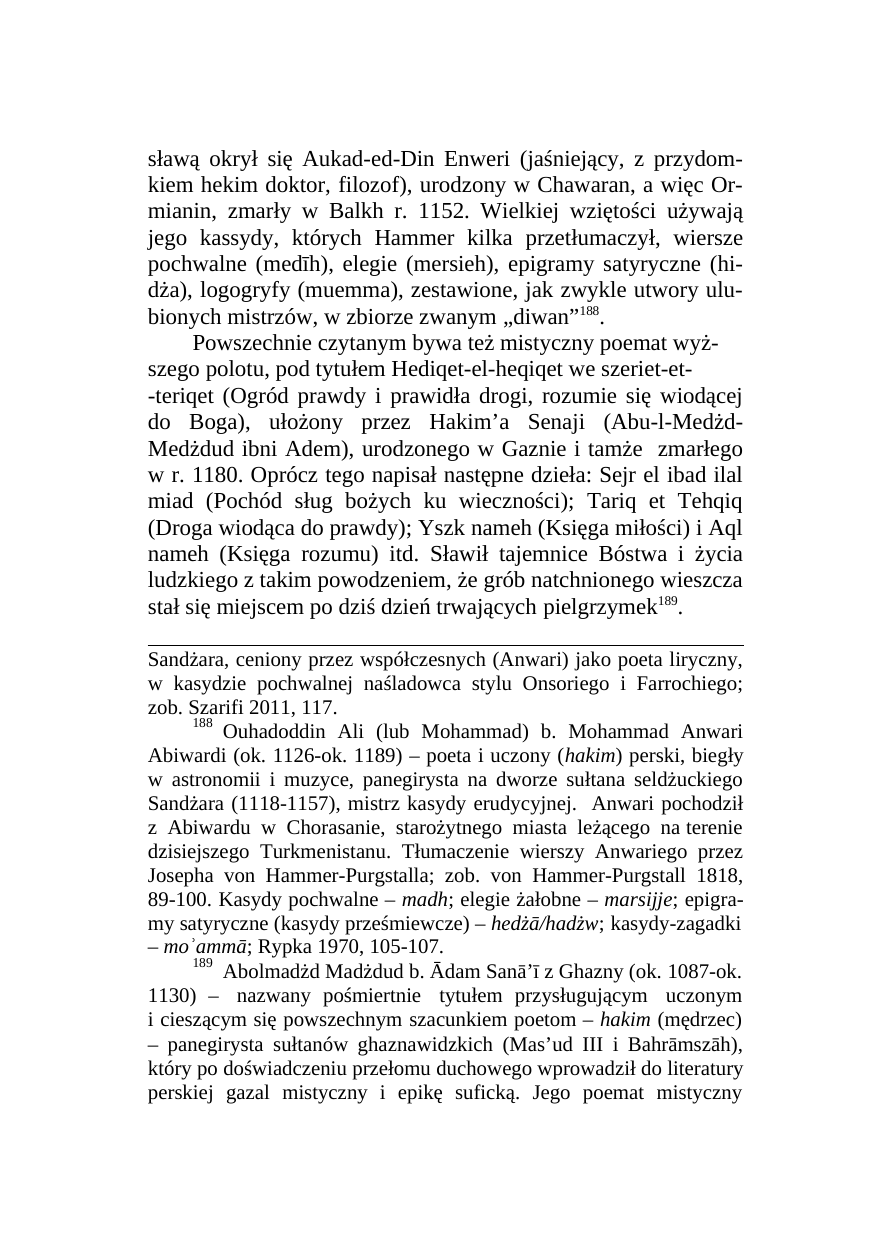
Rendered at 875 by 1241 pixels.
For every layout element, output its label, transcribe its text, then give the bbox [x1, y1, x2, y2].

text – moʾammā; Rypka 1970, 105-107. [148, 935, 757, 958]
text dzisiejszego Turkmenistanu. Tłumaczenie wierszy Anwariego przez Josepha von Hammer-Purgstalla; zob. von Hammer-Purgstall 1818, 89-100. Kasydy pochwalne – madh; elegie żałobne – marsijje; epigra- my satyryczne (kasydy prześmiewcze) – hedżā/hadżw; kasydy-zagadki [148, 839, 744, 935]
text sławą okrył się Aukad-ed-Din Enweri (jaśniejący, z przydom- kiem hekim doktor, filozof), urodzony w Chawaran, a więc Or- mianin, zmarły w Balkh r. 1152. Wielkiej wziętości używają jego kassydy, których Hammer kilka przetłumaczył, wiersze pochwalne (medīh), elegie (mersieh), epigramy satyryczne (hi- dża), logogryfy (muemma), zestawione, jak zwykle utwory ulu- bionych mistrzów, w zbiorze zwanym „diwan”188. [148, 144, 744, 329]
text 188 Ouhadoddin Ali (lub Mohammad) b. Mohammad Anwari Abiwardi (ok. 1126-ok. 1189) – poeta i uczony (hakim) perski, biegły w astronomii i muzyce, panegirysta na dworze sułtana seldżuckiego Sandżara (1118-1157), mistrz kasydy erudycyjnej. Anwari pochodził z Abiwardu w Chorasanie, starożytnego miasta leżącego na terenie [148, 719, 744, 839]
text 1130) – nazwany pośmiertnie tytułem przysługującym uczonym i cieszącym się powszechnym szacunkiem poetom – hakim (mędrzec) [148, 983, 744, 1031]
text Powszechnie czytanym bywa też mistyczny poemat wyż- szego polotu, pod tytułem Hediqet-el-heqiqet we szeriet-et- [148, 329, 757, 382]
text Sandżara, ceniony przez współczesnych (Anwari) jako poeta liryczny, w kasydzie pochwalnej naśladowca stylu Onsoriego i Farrochiego; zob. Szarifi 2011, 117. [148, 647, 743, 719]
text -teriqet (Ogród prawdy i prawidła drogi, rozumie się wiodącej do Boga), ułożony przez Hakim’a Senaji (Abu-l-Medżd- Medżdud ibni Adem), urodzonego w Gaznie i tamże zmarłego w r. 1180. Oprócz tego napisał następne dzieła: Sejr el ibad ilal miad (Pochód sług bożych ku wieczności); Tariq et Tehqiq (Droga wiodąca do prawdy); Yszk nameh (Księga miłości) i Aql nameh (Księga rozumu) itd. Sławił tajemnice Bóstwa i życia ludzkiego z takim powodzeniem, że grób natchnionego wieszcza stał się miejscem po dziś dzień trwających pielgrzymek189. [148, 382, 744, 619]
text 189 Abolmadżd Madżdud b. Ādam Sanā’ī z Ghazny (ok. 1087-ok. [148, 958, 757, 983]
text – panegirysta sułtanów ghaznawidzkich (Mas’ud III i Bahrāmszāh), który po doświadczeniu przełomu duchowego wprowadził do literatury perskiej gazal mistyczny i epikę suficką. Jego poemat mistyczny [148, 1031, 744, 1104]
